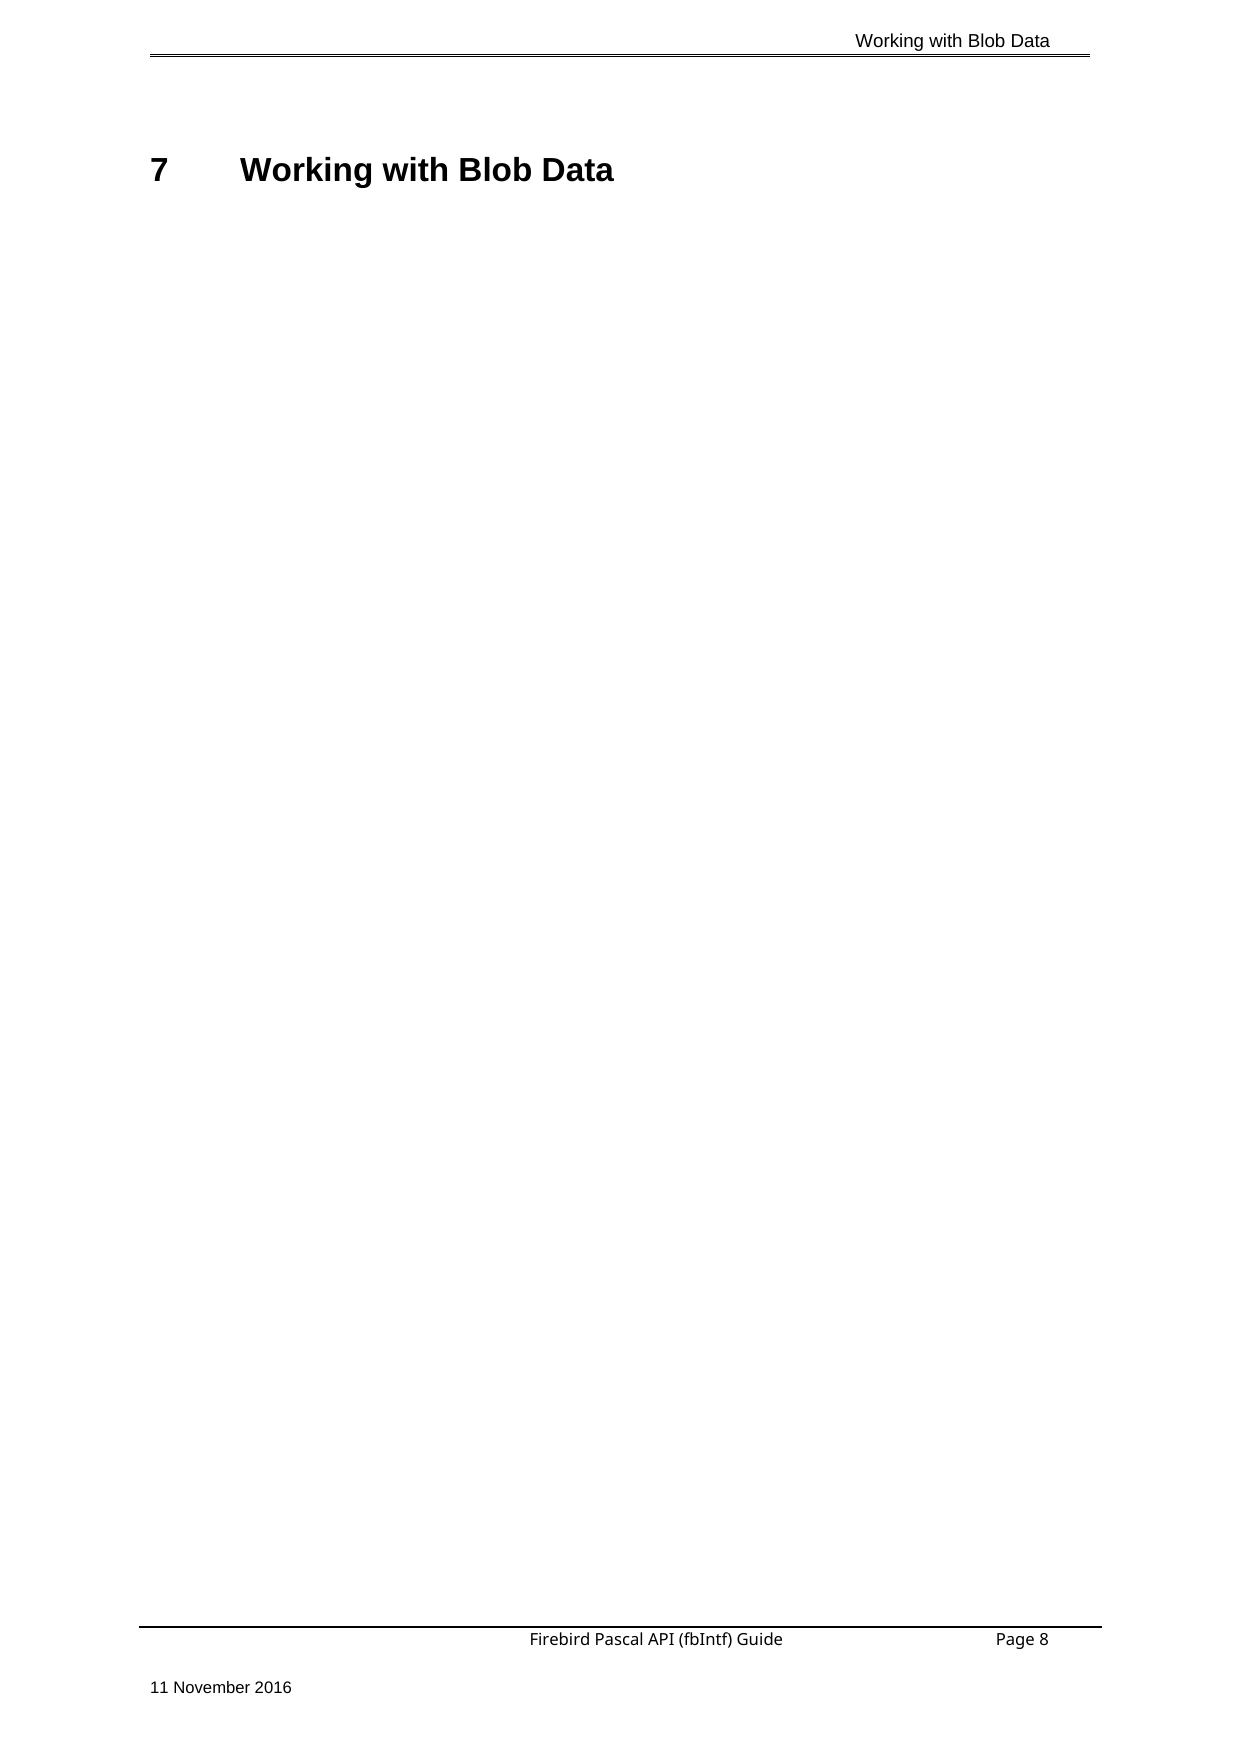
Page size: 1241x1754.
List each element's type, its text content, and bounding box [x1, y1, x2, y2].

subtitle Working with Blob Data [150, 150, 1090, 188]
